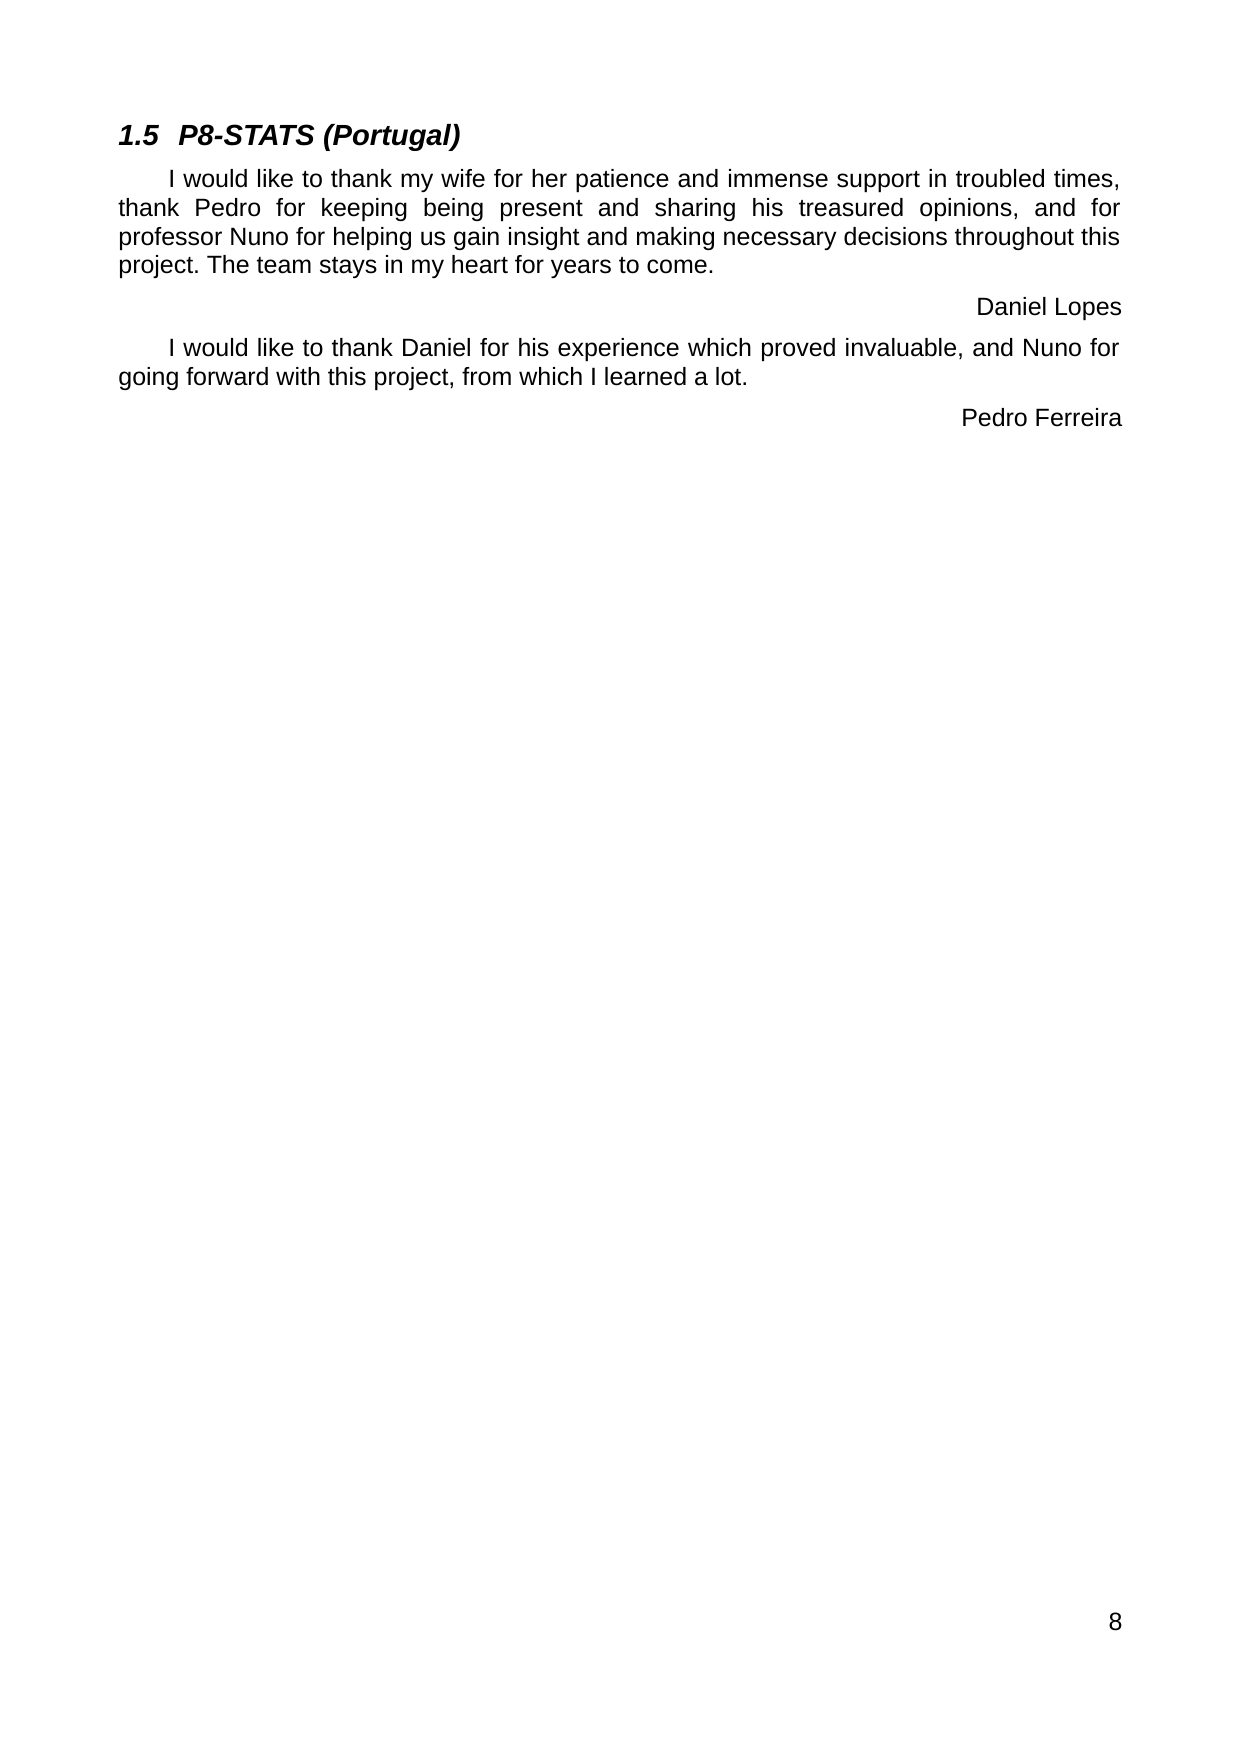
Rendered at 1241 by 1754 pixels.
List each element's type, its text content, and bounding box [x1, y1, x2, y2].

text Pedro Ferreira [118, 403, 1122, 432]
text I would like to thank Daniel for his experience which proved invaluable, and Nuno for going forward with this project, from which I learned a lot. [118, 333, 1122, 390]
subtitle P8-STATS (Portugal) [118, 118, 1122, 152]
text Daniel Lopes [118, 292, 1122, 320]
text I would like to thank my wife for her patience and immense support in troubled times, thank Pedro for keeping being present and sharing his treasured opinions, and for professor Nuno for helping us gain insight and making necessary decisions throughout this project. The team stays in my heart for years to come. [118, 164, 1122, 279]
